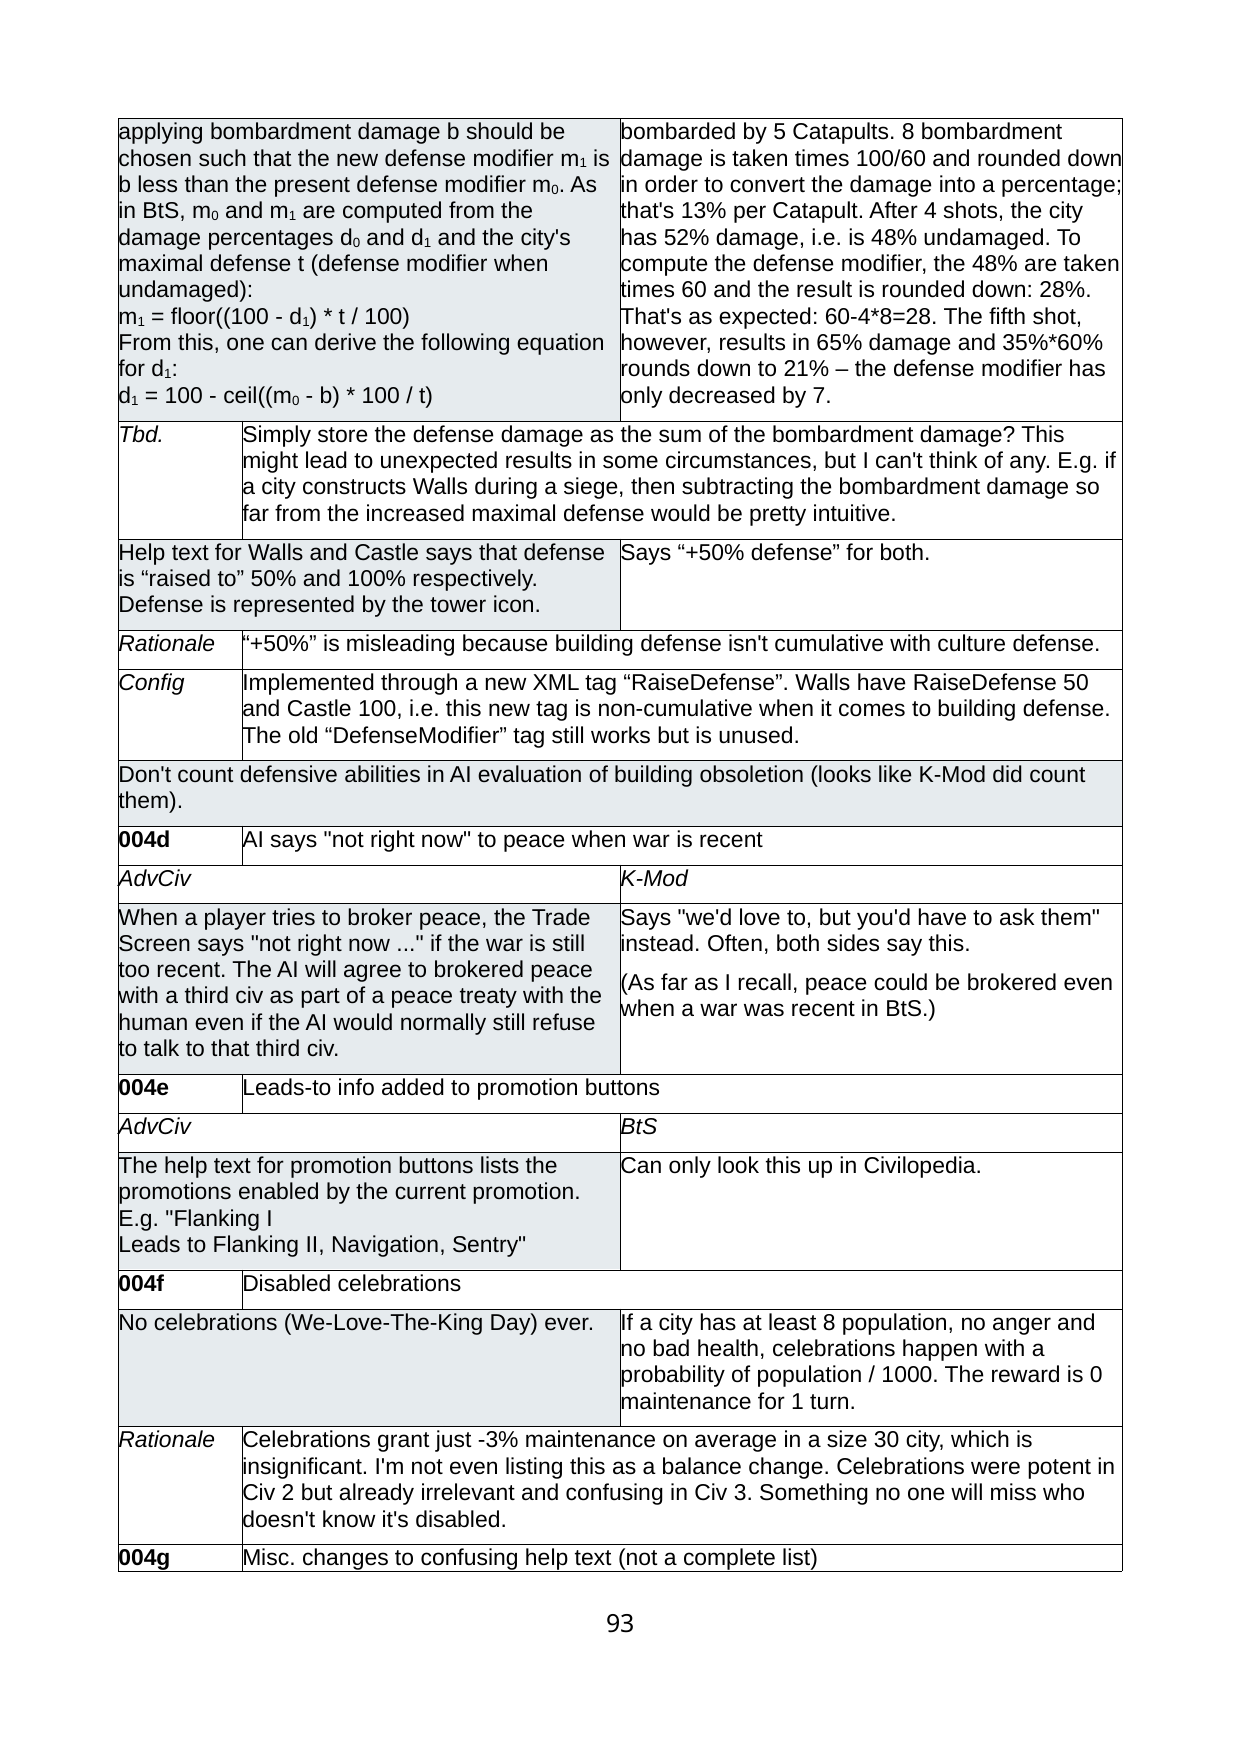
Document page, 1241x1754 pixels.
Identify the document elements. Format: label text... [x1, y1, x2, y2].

table_cell AdvCiv [119, 866, 620, 903]
table_cell If a city has at least 8 population, no anger and no bad health, celebrations happen with a probability of population / 1000. The reward is 0 maintenance for 1 turn. [621, 1310, 1122, 1426]
table_cell Misc. changes to confusing help text (not a complete list) [243, 1545, 1122, 1571]
table_cell Says “+50% defense” for both. [621, 540, 1122, 630]
table_cell AI says "not right now" to peace when war is recent [243, 827, 1122, 864]
table_cell bombarded by 5 Catapults. 8 bombardment damage is taken times 100/60 and rounded down in order to convert the damage into a percentage; that's 13% per Catapult. After 4 shots, the city has 52% damage, i.e. is 48% undamaged. To compute the defense modifier, the 48% are taken times 60 and the result is rounded down: 28%. That's as expected: 60-4*8=28. The fifth shot, however, results in 65% damage and 35%*60% rounds down to 21% – the defense modifier has only decreased by 7. [621, 119, 1122, 421]
table_cell Says "we'd love to, but you'd have to ask them" instead. Often, both sides say this. (As far as I recall, peace could be brokered even when a war was recent in BtS.) [621, 904, 1122, 1074]
table_cell “+50%” is misleading because building defense isn't cumulative with culture defense. [243, 631, 1122, 669]
table_cell Leads-to info added to promotion buttons [243, 1075, 1122, 1113]
table_cell 004f [119, 1271, 242, 1308]
table_cell 004e [119, 1075, 242, 1113]
table_cell Can only look this up in Civilopedia. [621, 1153, 1122, 1269]
table_cell Implemented through a new XML tag “RaiseDefense”. Walls have RaiseDefense 50 and Castle 100, i.e. this new tag is non-cumulative when it comes to building defense. The old “DefenseModifier” tag still works but is unused. [243, 670, 1122, 760]
table_cell 004d [119, 827, 242, 864]
table_cell AdvCiv [119, 1114, 620, 1152]
table_cell Simply store the defense damage as the sum of the bombardment damage? This might lead to unexpected results in some circumstances, but I can't think of any. E.g. if a city constructs Walls during a siege, then subtracting the bombardment damage so far from the increased maximal defense would be pretty intuitive. [243, 422, 1122, 538]
table_cell Rationale [119, 1427, 242, 1544]
table_cell 004g [119, 1545, 242, 1571]
table_cell applying bombardment damage b should be chosen such that the new defense modifier m1 is b less than the present defense modifier m0. As in BtS, m0 and m1 are computed from the damage percentages d0 and d1 and the city's maximal defense t (defense modifier when undamaged): m1 = floor((100 - d1) * t / 100) From this, one can derive the following equation for d1: d1 = 100 - ceil((m0 - b) * 100 / t) [119, 119, 620, 421]
table_cell Config [119, 670, 242, 760]
table_cell Disabled celebrations [243, 1271, 1122, 1308]
table_cell The help text for promotion buttons lists the promotions enabled by the current promotion. E.g. "Flanking I Leads to Flanking II, Navigation, Sentry" [119, 1153, 620, 1269]
table_cell Rationale [119, 631, 242, 669]
table_cell Tbd. [119, 422, 242, 538]
table_cell When a player tries to broker peace, the Trade Screen says "not right now ..." if the war is still too recent. The AI will agree to brokered peace with a third civ as part of a peace treaty with the human even if the AI would normally still refuse to talk to that third civ. [119, 904, 620, 1074]
table_cell Don't count defensive abilities in AI evaluation of building obsoletion (looks like K-Mod did count them). [119, 761, 1122, 826]
table_cell BtS [621, 1114, 1122, 1152]
table_cell K-Mod [621, 866, 1122, 903]
table_cell Help text for Walls and Castle says that defense is “raised to” 50% and 100% respectively. Defense is represented by the tower icon. [119, 540, 620, 630]
table_cell No celebrations (We-Love-The-King Day) ever. [119, 1310, 620, 1426]
table_cell Celebrations grant just -3% maintenance on average in a size 30 city, which is insignificant. I'm not even listing this as a balance change. Celebrations were potent in Civ 2 but already irrelevant and confusing in Civ 3. Something no one will miss who doesn't know it's disabled. [243, 1427, 1122, 1544]
